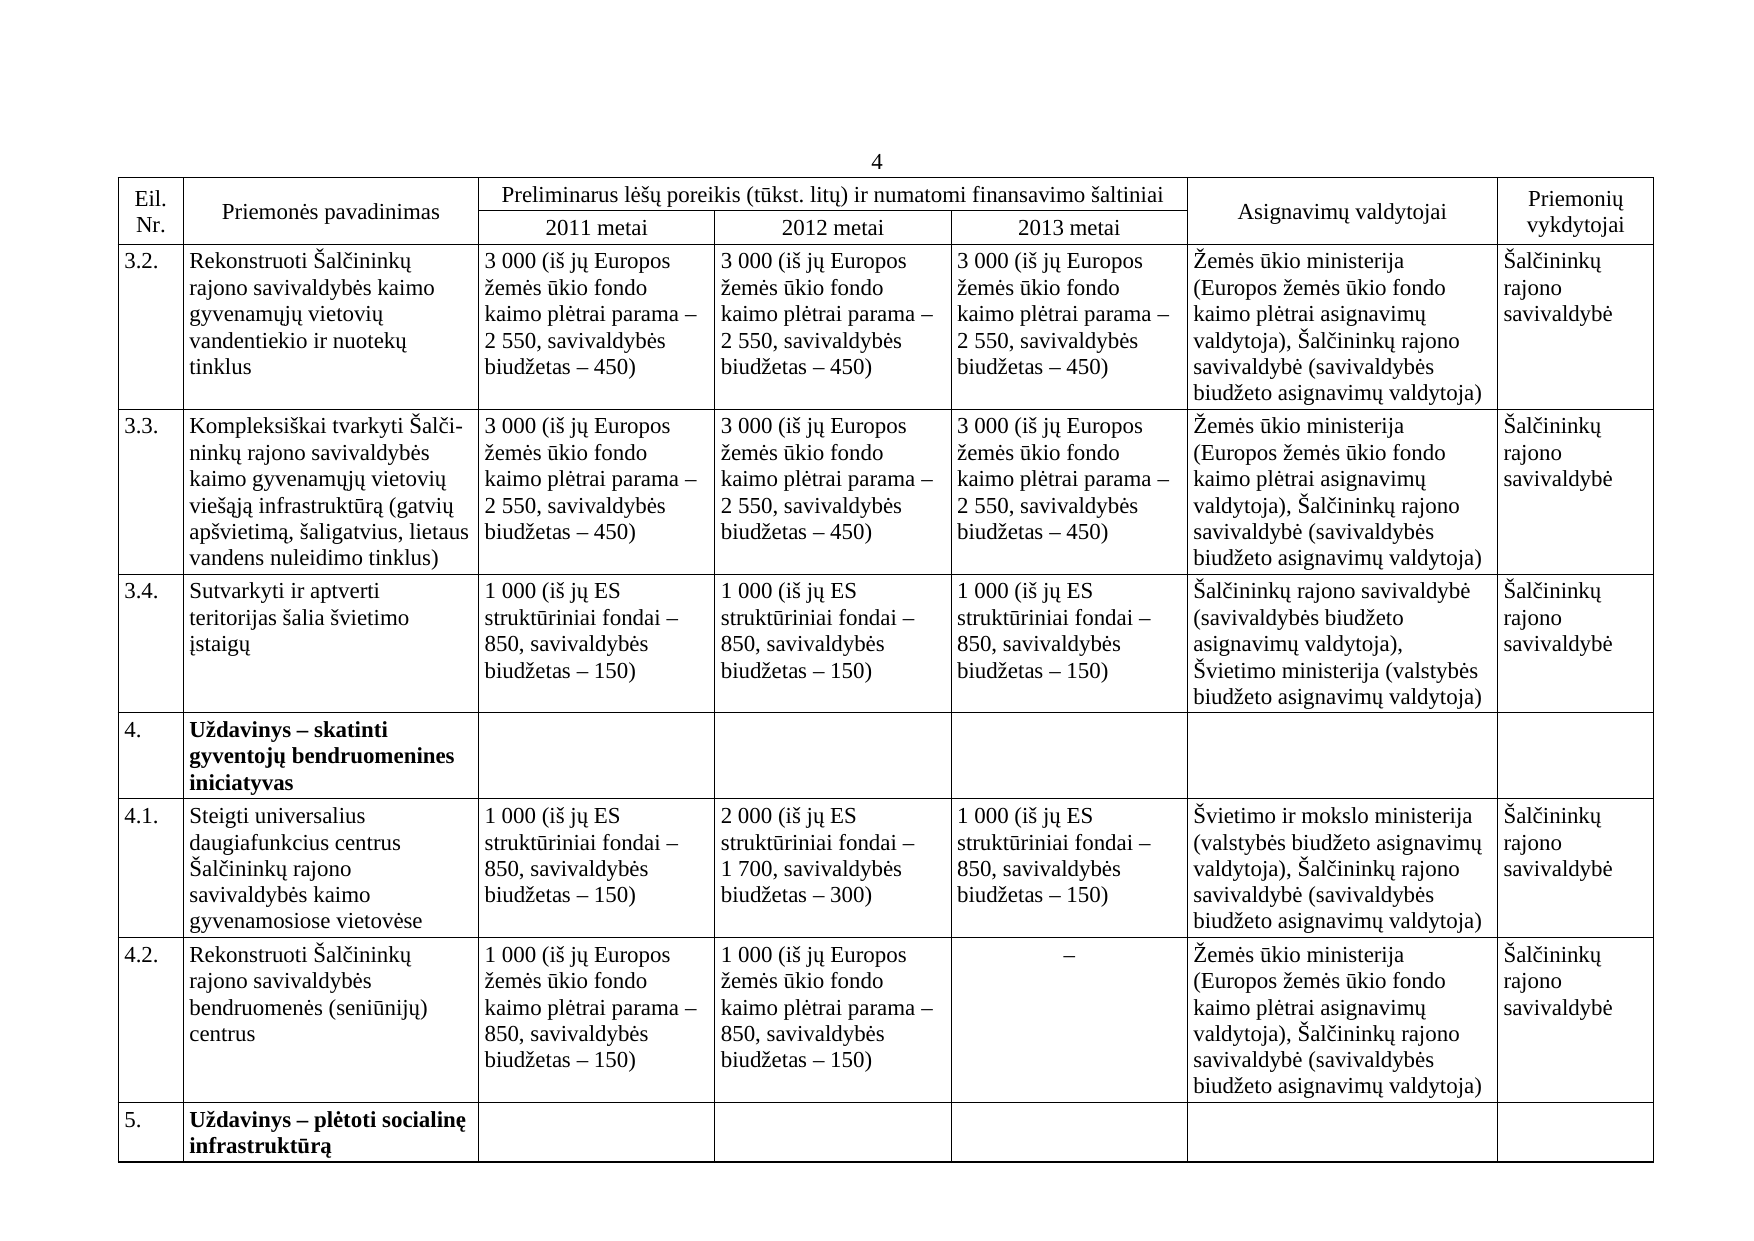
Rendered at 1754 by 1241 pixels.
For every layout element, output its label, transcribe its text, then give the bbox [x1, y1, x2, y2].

table_cell 2011 metai [479, 211, 714, 244]
table_cell 3 000 (iš jų Europos žemės ūkio fondo kaimo plėtrai parama – 2 550, savivaldybės biudžetas – 450) [479, 245, 714, 409]
table_cell 1 000 (iš jų ES struktūriniai fondai – 850, savivaldybės biudžetas – 150) [952, 575, 1187, 712]
table_cell 4.1. [119, 799, 183, 937]
table_header Priemonės pavadinimas [184, 178, 478, 244]
table_cell [1498, 1103, 1653, 1161]
table_cell 1 000 (iš jų ES struktūriniai fondai – 850, savivaldybės biudžetas – 150) [479, 799, 714, 937]
table_cell Šalčininkų rajono savivaldybė [1498, 410, 1653, 574]
table_cell Šalčininkų rajono savivaldybė (savivaldybės biudžeto asignavimų valdytoja), Švietimo ministerija (valstybės biudžeto asignavimų valdytoja) [1188, 575, 1497, 712]
table_cell 2013 metai [952, 211, 1187, 244]
table_cell Kompleksiškai tvarkyti Šalči­ninkų rajono savivaldybės kaimo gyvenamųjų vietovių viešąją infrastruktūrą (gatvių apšvietimą, šaligatvius, lietaus vandens nuleidimo tinklus) [184, 410, 478, 574]
table_cell [1188, 713, 1497, 798]
table_cell Švietimo ir mokslo ministerija (valstybės biudžeto asignavimų valdytoja), Šalčininkų rajono savivaldybė (savivaldybės biudžeto asignavimų valdytoja) [1188, 799, 1497, 937]
table_cell 3 000 (iš jų Europos žemės ūkio fondo kaimo plėtrai parama – 2 550, savivaldybės biudžetas – 450) [952, 245, 1187, 409]
table_cell 2 000 (iš jų ES struktūriniai fondai – 1 700, savivaldybės biudžetas – 300) [715, 799, 951, 937]
table_header Preliminarus lėšų poreikis (tūkst. litų) ir numatomi finansavimo šaltiniai [479, 178, 1187, 210]
table_cell [479, 1103, 714, 1161]
table_cell 3.2. [119, 245, 183, 409]
table_header Eil. Nr. [119, 178, 183, 244]
table_header Priemonių vykdytojai [1498, 178, 1653, 244]
table_cell 1 000 (iš jų Europos žemės ūkio fondo kaimo plėtrai parama – 850, savivaldybės biudžetas – 150) [715, 938, 951, 1102]
table_cell Steigti universalius daugiafunkcius centrus Šalčininkų rajono savivaldybės kaimo gyvenamosiose vietovėse [184, 799, 478, 937]
table_cell Rekonstruoti Šalčininkų rajono savivaldybės kaimo gyvenamųjų vietovių vandentiekio ir nuotekų tinklus [184, 245, 478, 409]
table_cell [715, 1103, 951, 1161]
table_cell [1498, 713, 1653, 798]
table_cell Uždavinys – skatinti gyventojų bendruomenines iniciatyvas [184, 713, 478, 798]
table_cell 3 000 (iš jų Europos žemės ūkio fondo kaimo plėtrai parama – 2 550, savivaldybės biudžetas – 450) [715, 410, 951, 574]
table_cell [715, 713, 951, 798]
table_cell [952, 713, 1187, 798]
table_cell 3 000 (iš jų Europos žemės ūkio fondo kaimo plėtrai parama – 2 550, savivaldybės biudžetas – 450) [479, 410, 714, 574]
table_cell 3 000 (iš jų Europos žemės ūkio fondo kaimo plėtrai parama – 2 550, savivaldybės biudžetas – 450) [715, 245, 951, 409]
table_cell Žemės ūkio ministerija (Europos žemės ūkio fondo kaimo plėtrai asignavimų valdytoja), Šalčininkų rajono savivaldybė (savivaldybės biudžeto asignavimų valdytoja) [1188, 245, 1497, 409]
table_cell 1 000 (iš jų ES struktūriniai fondai – 850, savivaldybės biudžetas – 150) [952, 799, 1187, 937]
table_cell 4.2. [119, 938, 183, 1102]
table_cell 3.3. [119, 410, 183, 574]
table_cell [952, 1103, 1187, 1161]
table_cell Sutvarkyti ir aptverti teritorijas šalia švietimo įstaigų [184, 575, 478, 712]
table_cell 1 000 (iš jų ES struktūriniai fondai – 850, savivaldybės biudžetas – 150) [715, 575, 951, 712]
table_cell Rekonstruoti Šalčininkų rajono savivaldybės bendruomenės (seniūnijų) centrus [184, 938, 478, 1102]
table_cell 1 000 (iš jų ES struktūriniai fondai – 850, savivaldybės biudžetas – 150) [479, 575, 714, 712]
table_cell Žemės ūkio ministerija (Europos žemės ūkio fondo kaimo plėtrai asignavimų valdytoja), Šalčininkų rajono savivaldybė (savivaldybės biudžeto asignavimų valdytoja) [1188, 410, 1497, 574]
table_cell 2012 metai [715, 211, 951, 244]
table_cell [1188, 1103, 1497, 1161]
table_cell – [952, 938, 1187, 1102]
table_cell Šalčininkų rajono savivaldybė [1498, 938, 1653, 1102]
table_cell 3.4. [119, 575, 183, 712]
table_cell Šalčininkų rajono savivaldybė [1498, 245, 1653, 409]
table_cell 5. [119, 1103, 183, 1161]
table_cell Žemės ūkio ministerija (Europos žemės ūkio fondo kaimo plėtrai asignavimų valdytoja), Šalčininkų rajono savivaldybė (savivaldybės biudžeto asignavimų valdytoja) [1188, 938, 1497, 1102]
table_cell 4. [119, 713, 183, 798]
table_header Asignavimų valdytojai [1188, 178, 1497, 244]
table_cell Šalčininkų rajono savivaldybė [1498, 799, 1653, 937]
table_cell Šalčininkų rajono savivaldybė [1498, 575, 1653, 712]
table_cell Uždavinys – plėtoti socialinę infrastruktūrą [184, 1103, 478, 1161]
table_cell 1 000 (iš jų Europos žemės ūkio fondo kaimo plėtrai parama – 850, savivaldybės biudžetas – 150) [479, 938, 714, 1102]
table_cell [479, 713, 714, 798]
table_cell 3 000 (iš jų Europos žemės ūkio fondo kaimo plėtrai parama – 2 550, savivaldybės biudžetas – 450) [952, 410, 1187, 574]
